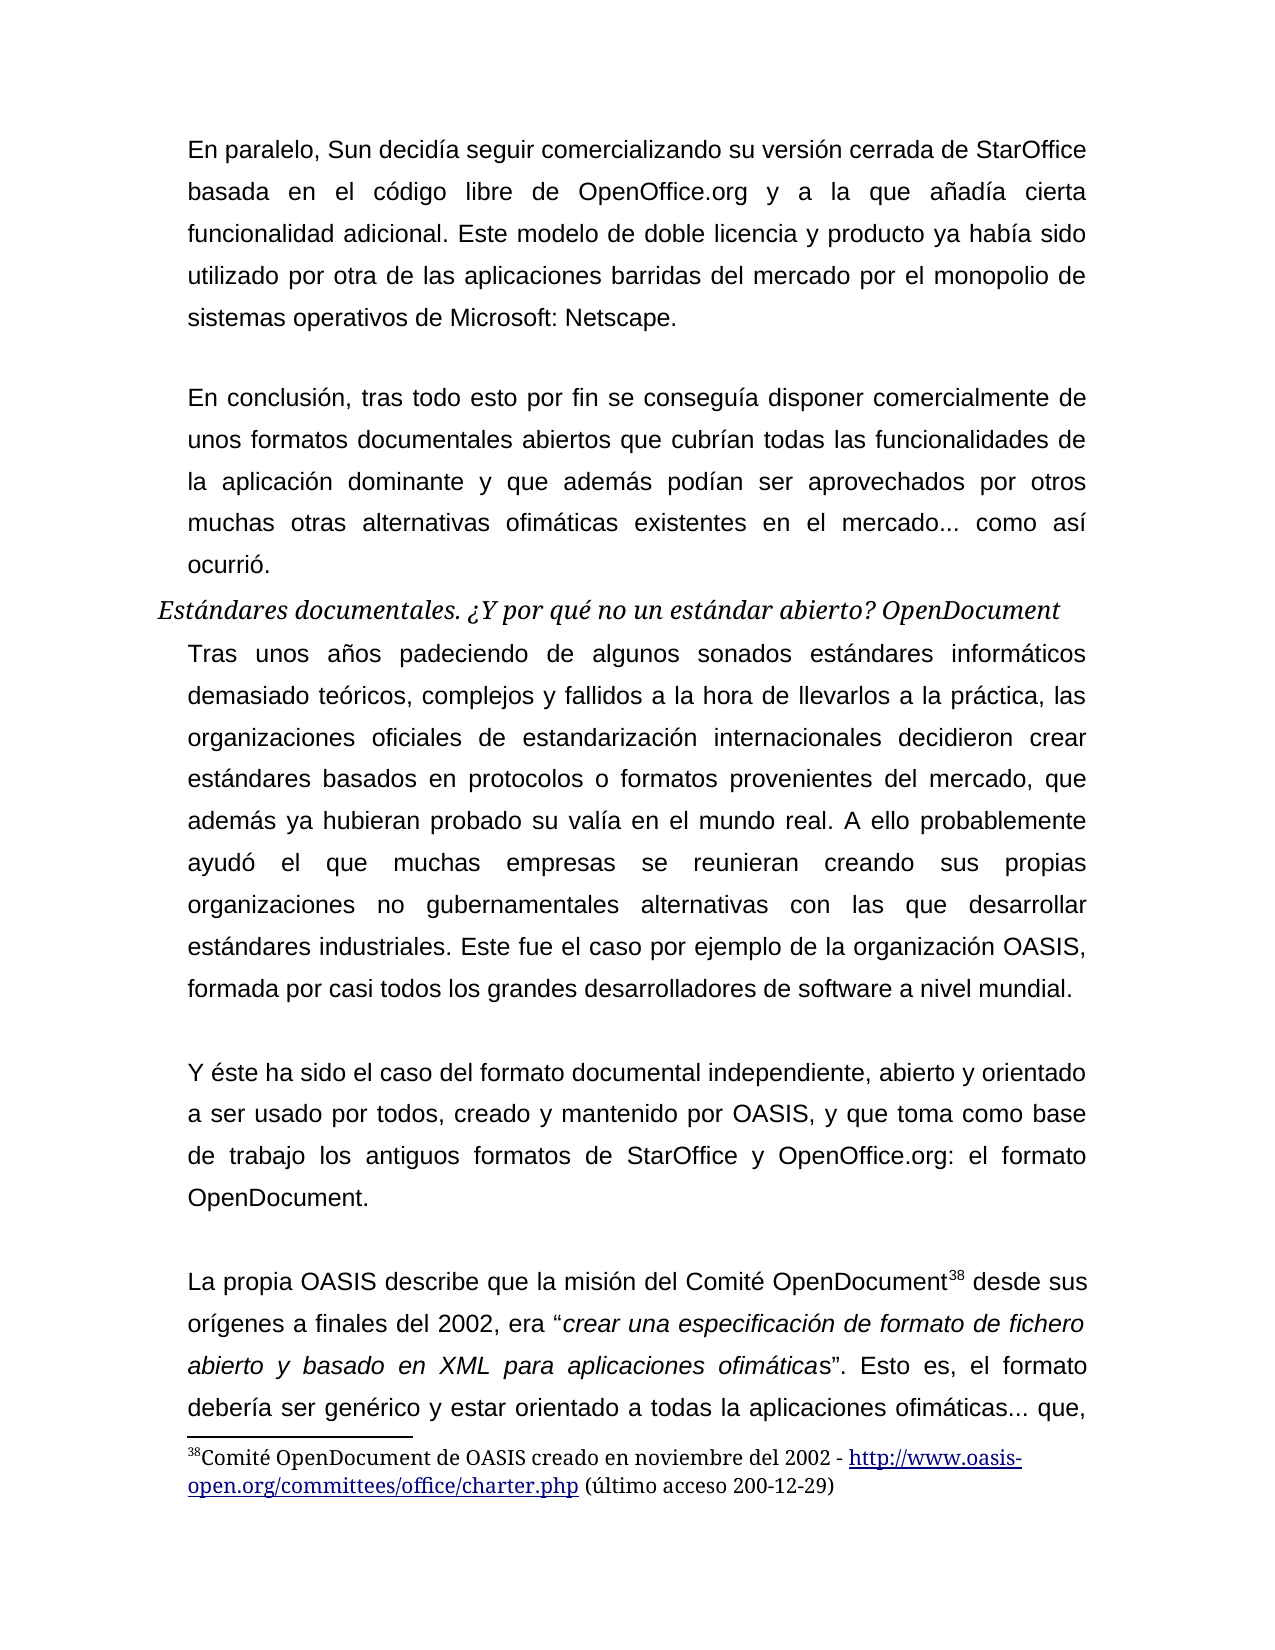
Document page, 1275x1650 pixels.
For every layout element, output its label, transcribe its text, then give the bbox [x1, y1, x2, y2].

text Y éste ha sido el caso del formato documental independiente, abierto y orientado a ser usado por todos, creado y mantenido por OASIS, y que toma como base de trabajo los antiguos formatos de StarOffice y OpenOffice.org: el formato OpenDocument. [187, 1058, 1088, 1212]
text En conclusión, tras todo esto por fin se conseguía disponer comercialmente de unos formatos documentales abiertos que cubrían todas las funcionalidades de la aplicación dominante y que además podían ser aprovechados por otros muchas otras alternativas ofimáticas existentes en el mercado... como así ocurrió. [187, 384, 1088, 579]
text En paralelo, Sun decidía seguir comercializando su versión cerrada de StarOffice basada en el código libre de OpenOffice.org y a la que añadía cierta funcionalidad adicional. Este modelo de doble licencia y producto ya había sido utilizado por otra de las aplicaciones barridas del mercado por el monopolio de sistemas operativos de Microsoft: Netscape. [187, 136, 1088, 331]
text Comité OpenDocument de OASIS creado en noviembre del 2002 - http://www.oasis-open.org/committees/office/charter.php (último acceso 200-12-29) [187, 1443, 1088, 1500]
text La propia OASIS describe que la misión del Comité OpenDocument desde sus orígenes a finales del 2002, era “crear una especificación de formato de fichero abierto y basado en XML para aplicaciones ofimáticas”. Esto es, el formato debería ser genérico y estar orientado a todas la aplicaciones ofimáticas... que, [187, 1268, 1088, 1421]
text Tras unos años padeciendo de algunos sonados estándares informáticos demasiado teóricos, complejos y fallidos a la hora de llevarlos a la práctica, las organizaciones oficiales de estandarización internacionales decidieron crear estándares basados en protocolos o formatos provenientes del mercado, que además ya hubieran probado su valía en el mundo real. A ello probablemente ayudó el que muchas empresas se reunieran creando sus propias organizaciones no gubernamentales alternativas con las que desarrollar estándares industriales. Este fue el caso por ejemplo de la organización OASIS, formada por casi todos los grandes desarrolladores de software a nivel mundial. [187, 639, 1088, 1002]
subtitle Estándares documentales. ¿Y por qué no un estándar abierto? OpenDocument [158, 593, 1088, 627]
